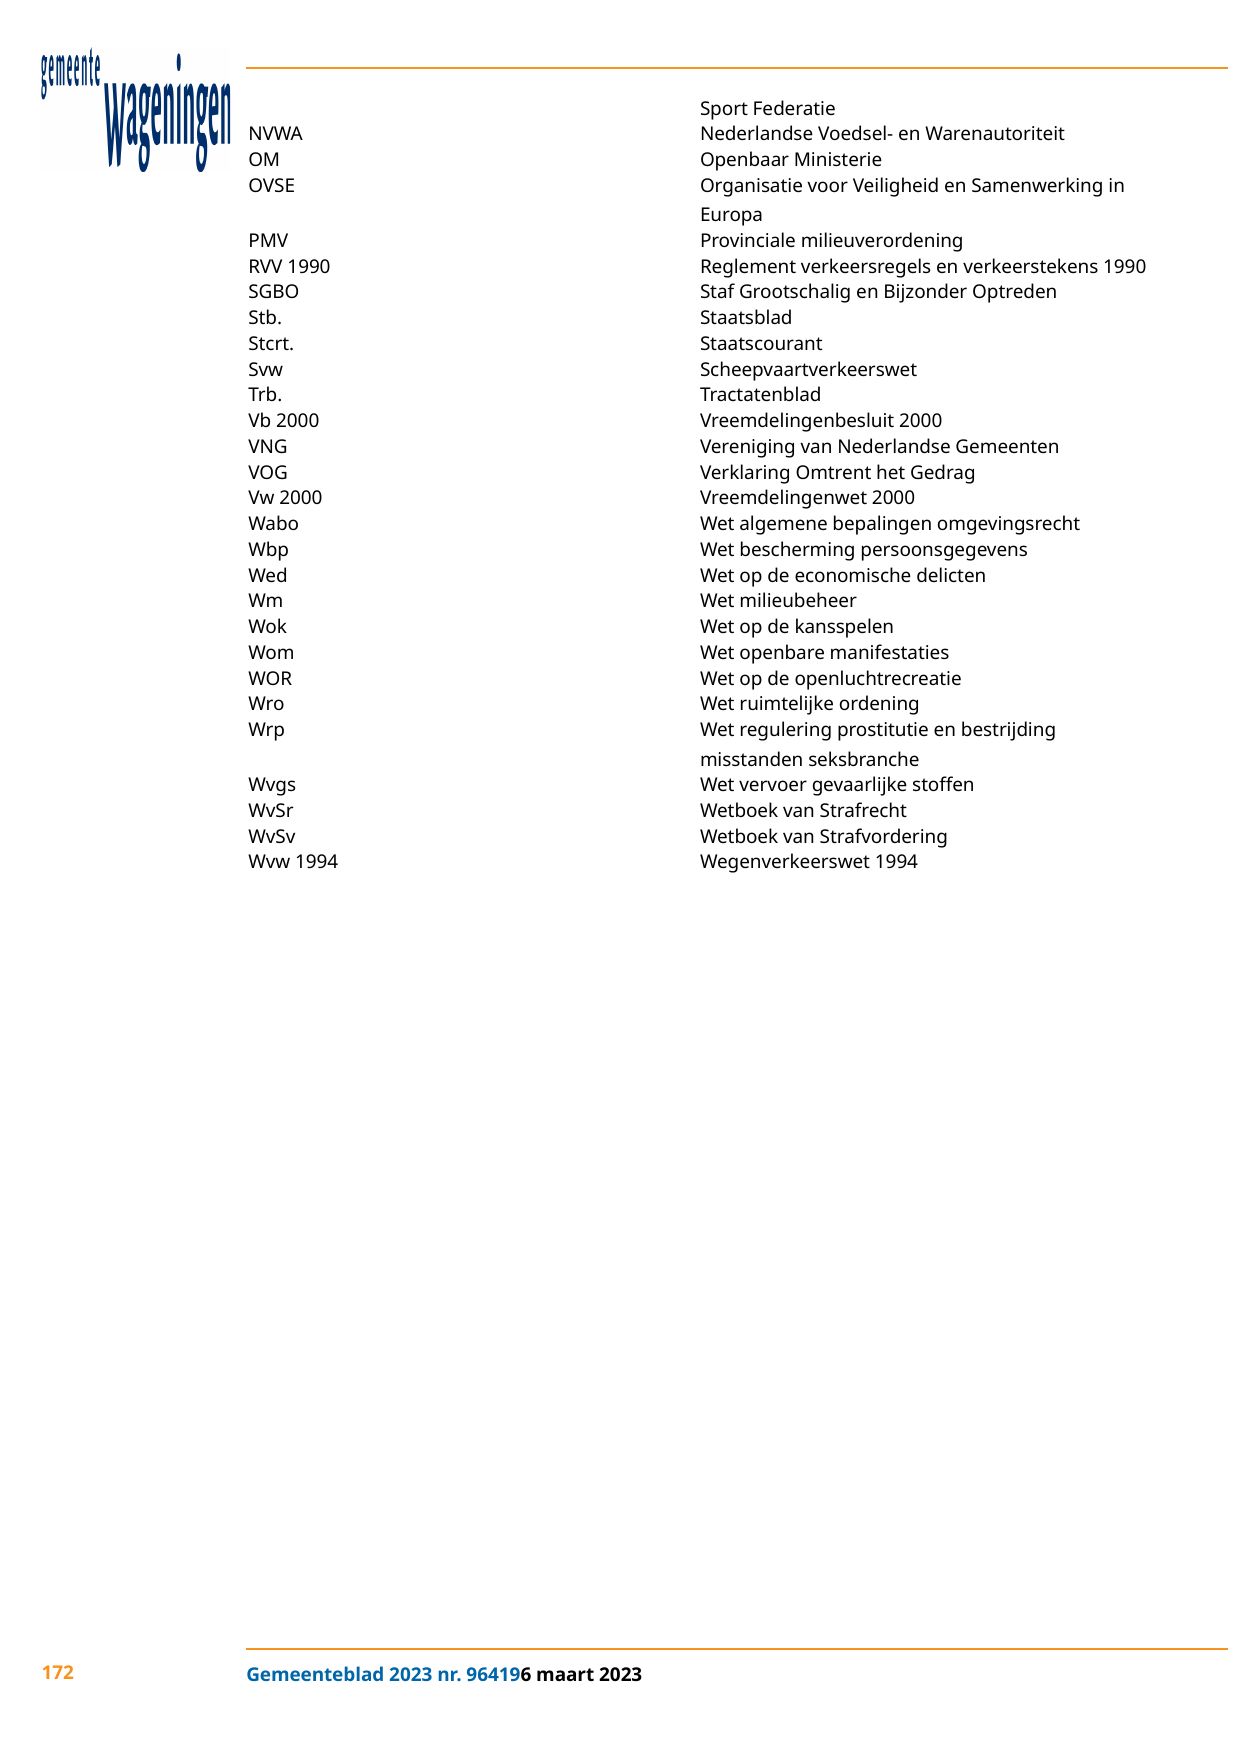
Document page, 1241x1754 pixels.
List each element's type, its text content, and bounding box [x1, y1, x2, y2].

table_cell Staatsblad [700, 305, 1152, 330]
table_cell RVV 1990 [248, 253, 700, 279]
table_cell Sport Federatie [700, 95, 1152, 121]
table_cell Wm [248, 588, 700, 613]
table_cell Tractatenblad [700, 382, 1152, 407]
table_cell Wegenverkeerswet 1994 [700, 849, 1152, 874]
table_cell NVWA [248, 121, 700, 146]
table_cell Vereniging van Nederlandse Gemeenten [700, 433, 1152, 459]
table_cell Wabo [248, 510, 700, 536]
table_cell Provinciale milieuverordening [700, 227, 1152, 253]
table_cell SGBO [248, 279, 700, 304]
table_cell [248, 95, 700, 121]
table_cell VOG [248, 459, 700, 484]
picture [41, 47, 231, 172]
table_cell Wet vervoer gevaarlijke stoffen [700, 771, 1152, 797]
table_cell Verklaring Omtrent het Gedrag [700, 459, 1152, 484]
table_cell Wok [248, 613, 700, 639]
table_cell Vreemdelingenwet 2000 [700, 485, 1152, 510]
table_cell Wom [248, 639, 700, 665]
table_cell Wet bescherming persoonsgegevens [700, 536, 1152, 562]
table_cell Wet openbare manifestaties [700, 639, 1152, 665]
table_cell Wbp [248, 536, 700, 562]
table_cell Wet ruimtelijke ordening [700, 690, 1152, 716]
table_cell Trb. [248, 382, 700, 407]
table_cell WvSv [248, 823, 700, 849]
table_cell WvSr [248, 797, 700, 823]
table_cell VNG [248, 433, 700, 459]
table_cell Vw 2000 [248, 485, 700, 510]
table_cell Wvw 1994 [248, 849, 700, 874]
table_cell Wetboek van Strafvordering [700, 823, 1152, 849]
table_cell Stb. [248, 305, 700, 330]
table_cell OM [248, 146, 700, 172]
table_cell Wro [248, 690, 700, 716]
table_cell Scheepvaartverkeerswet [700, 356, 1152, 382]
table_cell Reglement verkeersregels en verkeerstekens 1990 [700, 253, 1152, 279]
table_cell Wet op de openluchtrecreatie [700, 665, 1152, 690]
table_cell Wrp [248, 716, 700, 771]
table_cell Svw [248, 356, 700, 382]
table_cell Wet op de economische delicten [700, 562, 1152, 587]
table_cell Staf Grootschalig en Bijzonder Optreden [700, 279, 1152, 304]
table_cell Wed [248, 562, 700, 587]
table_cell Wet op de kansspelen [700, 613, 1152, 639]
table_cell PMV [248, 227, 700, 253]
table_cell Staatscourant [700, 330, 1152, 356]
table_cell Vb 2000 [248, 408, 700, 433]
table_cell Organisatie voor Veiligheid en Samenwerking in Europa [700, 172, 1152, 227]
table_cell Wet algemene bepalingen omgevingsrecht [700, 510, 1152, 536]
table_cell Stcrt. [248, 330, 700, 356]
table_cell Wet milieubeheer [700, 588, 1152, 613]
table_cell Wetboek van Strafrecht [700, 797, 1152, 823]
table_cell Wvgs [248, 771, 700, 797]
table_cell Wet regulering prostitutie en bestrijding misstanden seksbranche [700, 716, 1152, 771]
table_cell Vreemdelingenbesluit 2000 [700, 408, 1152, 433]
table_cell Nederlandse Voedsel- en Warenautoriteit [700, 121, 1152, 146]
table_cell WOR [248, 665, 700, 690]
table_cell OVSE [248, 172, 700, 227]
table_cell Openbaar Ministerie [700, 146, 1152, 172]
